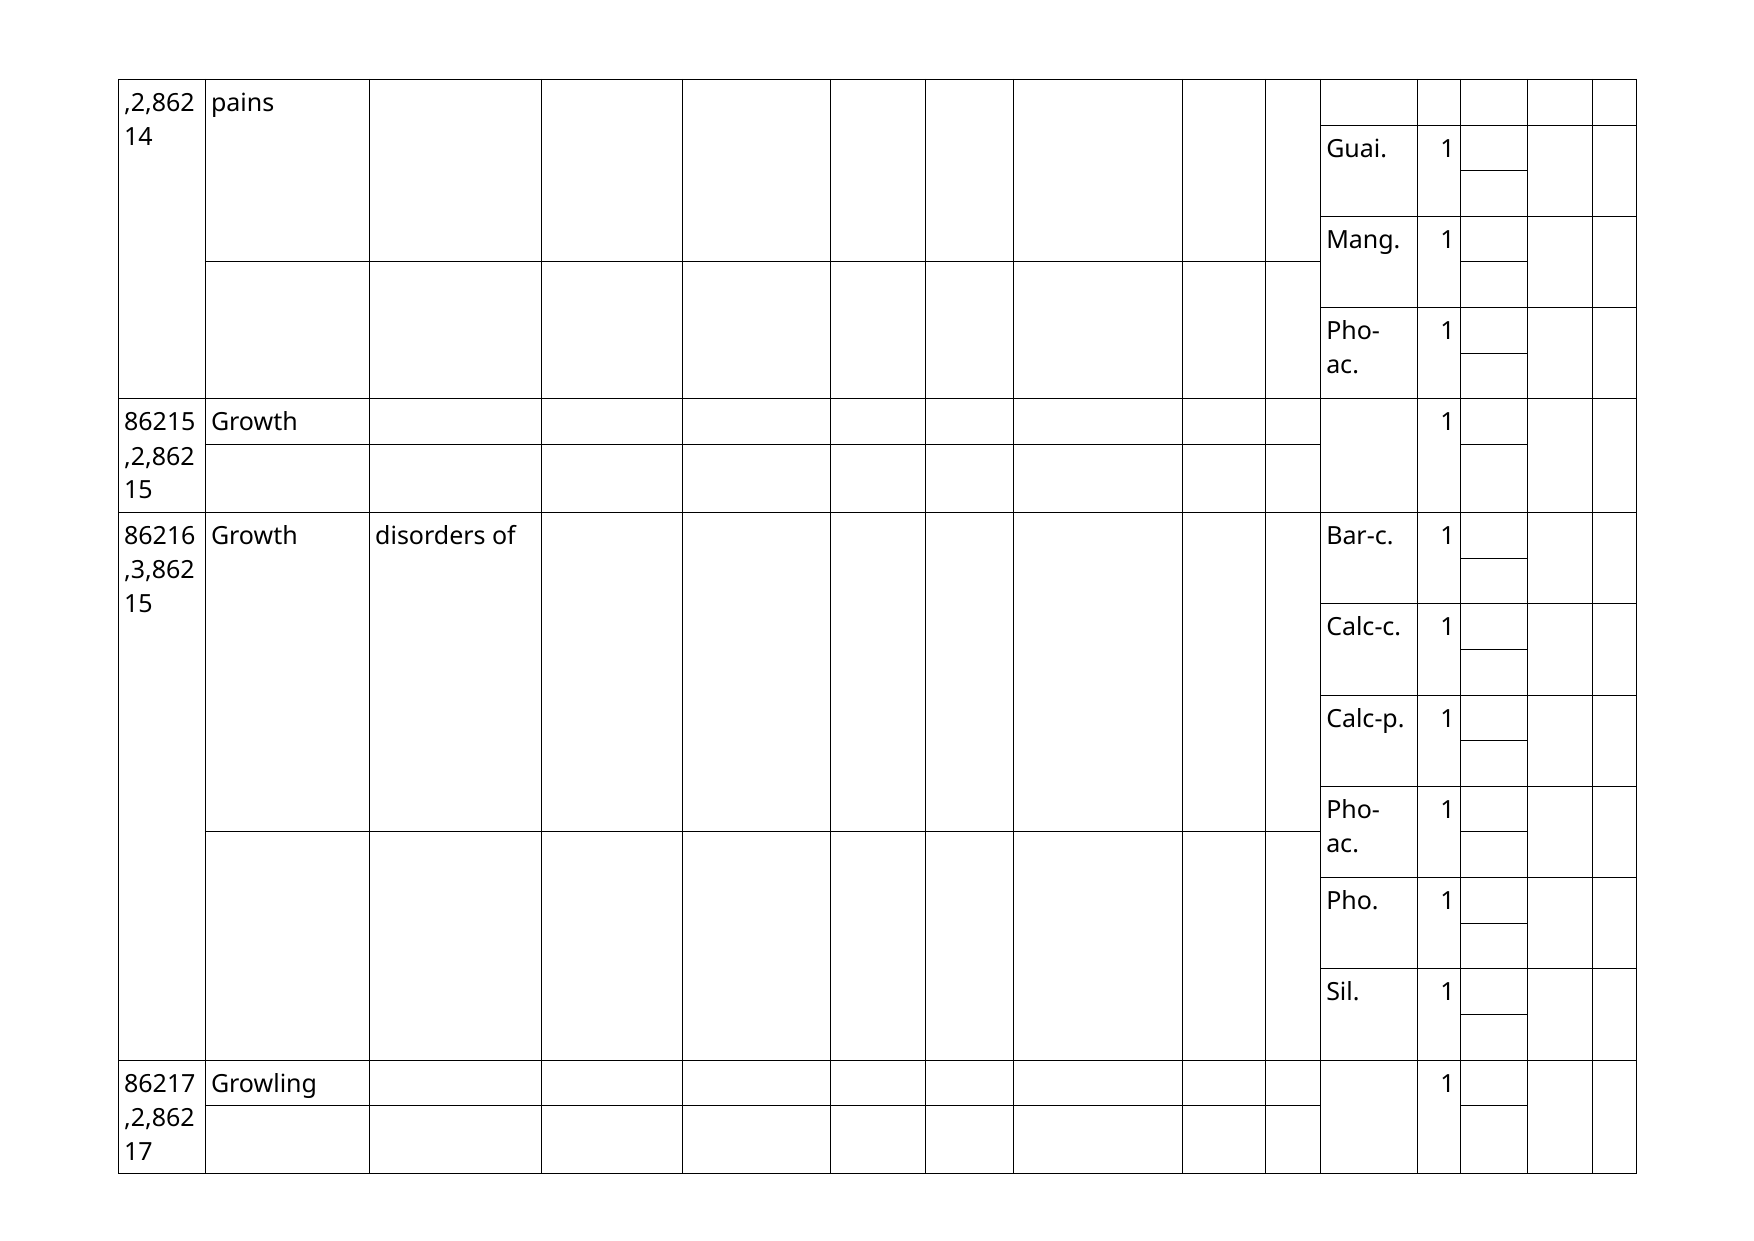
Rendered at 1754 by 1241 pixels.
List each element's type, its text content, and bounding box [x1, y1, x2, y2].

table_cell [1183, 1106, 1265, 1173]
table_cell [1461, 399, 1527, 444]
table_cell Growth [206, 399, 369, 444]
table_cell Pho-ac. [1321, 787, 1417, 877]
table_cell 1 [1418, 696, 1460, 786]
table_cell [1461, 513, 1527, 558]
table_cell [926, 262, 1013, 398]
table_cell [1266, 513, 1320, 831]
table_cell [1528, 513, 1592, 603]
table_cell [683, 832, 830, 1059]
table_cell [1528, 399, 1592, 512]
table_cell [683, 513, 830, 831]
table_cell [831, 445, 925, 512]
table_cell [1014, 1061, 1182, 1105]
table_cell [683, 80, 830, 261]
table_cell Bar-c. [1321, 513, 1417, 603]
table_cell [370, 1106, 541, 1173]
table_cell 1 [1418, 1061, 1460, 1173]
table_cell [1461, 924, 1527, 968]
table_cell Pho. [1321, 878, 1417, 968]
table_cell [1266, 262, 1320, 398]
table_cell Calc-p. [1321, 696, 1417, 786]
table_cell [1321, 80, 1417, 124]
table_cell [1321, 399, 1417, 512]
table_cell [1266, 832, 1320, 1059]
table_cell [1528, 696, 1592, 786]
table_cell Pho-ac. [1321, 308, 1417, 398]
table_cell [1014, 513, 1182, 831]
table_cell 1 [1418, 308, 1460, 398]
table_cell [1461, 741, 1527, 786]
table_cell [370, 399, 541, 444]
table_cell [926, 445, 1013, 512]
table_cell 1 [1418, 604, 1460, 694]
table_cell [1593, 969, 1636, 1059]
table_cell 86217,2,86217 [119, 1061, 205, 1173]
table_cell [1461, 650, 1527, 694]
table_cell [370, 80, 541, 261]
table_cell 1 [1418, 126, 1460, 216]
table_cell [1266, 1106, 1320, 1173]
table_cell [1183, 445, 1265, 512]
table_cell [1461, 1015, 1527, 1059]
table_cell [1183, 513, 1265, 831]
table_cell 1 [1418, 969, 1460, 1059]
table_cell Mang. [1321, 217, 1417, 307]
table_cell [1528, 878, 1592, 968]
table_cell [1183, 399, 1265, 444]
table_cell [1014, 262, 1182, 398]
table_cell [1461, 126, 1527, 170]
table_cell [1593, 308, 1636, 398]
table_cell [1593, 126, 1636, 216]
table_cell [926, 832, 1013, 1059]
table_cell [1593, 696, 1636, 786]
table_cell [1461, 559, 1527, 603]
table_cell [1461, 1061, 1527, 1105]
table_cell [206, 832, 369, 1059]
table_cell Growling [206, 1061, 369, 1105]
table_cell [1528, 604, 1592, 694]
table_cell [1528, 217, 1592, 307]
table_cell [542, 80, 682, 261]
table_cell [831, 832, 925, 1059]
table_cell Sil. [1321, 969, 1417, 1059]
table_cell [683, 1106, 830, 1173]
table_cell [1593, 878, 1636, 968]
table_cell [542, 1061, 682, 1105]
table_cell 1 [1418, 513, 1460, 603]
table_cell [1418, 80, 1460, 124]
table_cell Growth [206, 513, 369, 831]
table_cell [1014, 1106, 1182, 1173]
table_cell 1 [1418, 878, 1460, 968]
table_cell [1266, 445, 1320, 512]
table_cell [926, 1061, 1013, 1105]
table_cell [542, 262, 682, 398]
table_cell [1461, 787, 1527, 831]
table_cell [926, 80, 1013, 261]
table_cell disorders of [370, 513, 541, 831]
table_cell [1461, 1106, 1527, 1173]
table_cell [831, 80, 925, 261]
table_cell [1461, 878, 1527, 923]
table_cell [542, 399, 682, 444]
table_cell [1014, 80, 1182, 261]
table_cell [831, 1106, 925, 1173]
table_cell [1321, 1061, 1417, 1173]
table_cell [542, 445, 682, 512]
table_cell 1 [1418, 399, 1460, 512]
table_cell [1593, 399, 1636, 512]
table_cell [683, 262, 830, 398]
table_cell [1528, 308, 1592, 398]
table_cell [1528, 787, 1592, 877]
table_cell [926, 1106, 1013, 1173]
table_cell pains [206, 80, 369, 261]
table_cell [1266, 399, 1320, 444]
table_cell [1528, 126, 1592, 216]
table_cell 86216,3,86215 [119, 513, 205, 1059]
table_cell 1 [1418, 787, 1460, 877]
table_cell [542, 513, 682, 831]
table_cell [831, 1061, 925, 1105]
table_cell [370, 262, 541, 398]
table_cell [831, 399, 925, 444]
table_cell [831, 513, 925, 831]
table_cell [542, 832, 682, 1059]
table_cell [1528, 969, 1592, 1059]
table_cell [206, 445, 369, 512]
table_cell [1461, 969, 1527, 1014]
table_cell [683, 399, 830, 444]
table_cell [683, 445, 830, 512]
table_cell 86215,2,86215 [119, 399, 205, 512]
table_cell [1461, 171, 1527, 216]
table_cell [1461, 696, 1527, 740]
table_cell [926, 399, 1013, 444]
table_cell Calc-c. [1321, 604, 1417, 694]
table_cell [1593, 1061, 1636, 1173]
table_cell ,2,86214 [119, 80, 205, 398]
table_cell [1266, 80, 1320, 261]
table_cell [370, 1061, 541, 1105]
table_cell [1183, 262, 1265, 398]
table_cell [1014, 399, 1182, 444]
table_cell [1183, 80, 1265, 261]
table_cell [542, 1106, 682, 1173]
table_cell [1528, 80, 1592, 124]
table_cell [1014, 832, 1182, 1059]
table_cell [1183, 832, 1265, 1059]
table_cell [1461, 832, 1527, 877]
table_cell Guai. [1321, 126, 1417, 216]
table_cell [1461, 604, 1527, 649]
table_cell [683, 1061, 830, 1105]
table_cell [206, 1106, 369, 1173]
table_cell [1014, 445, 1182, 512]
table_cell [1593, 513, 1636, 603]
table_cell [206, 262, 369, 398]
table_cell [370, 445, 541, 512]
table_cell [926, 513, 1013, 831]
table_cell [831, 262, 925, 398]
table_cell [1461, 262, 1527, 307]
table_cell [1593, 604, 1636, 694]
table_cell 1 [1418, 217, 1460, 307]
table_cell [1461, 445, 1527, 512]
table_cell [1593, 787, 1636, 877]
table_cell [1461, 308, 1527, 353]
table_cell [1593, 80, 1636, 124]
table_cell [1461, 80, 1527, 124]
table_cell [1461, 217, 1527, 261]
table_cell [1266, 1061, 1320, 1105]
table_cell [1183, 1061, 1265, 1105]
table_cell [1528, 1061, 1592, 1173]
table_cell [1461, 354, 1527, 398]
table_cell [1593, 217, 1636, 307]
table_cell [370, 832, 541, 1059]
